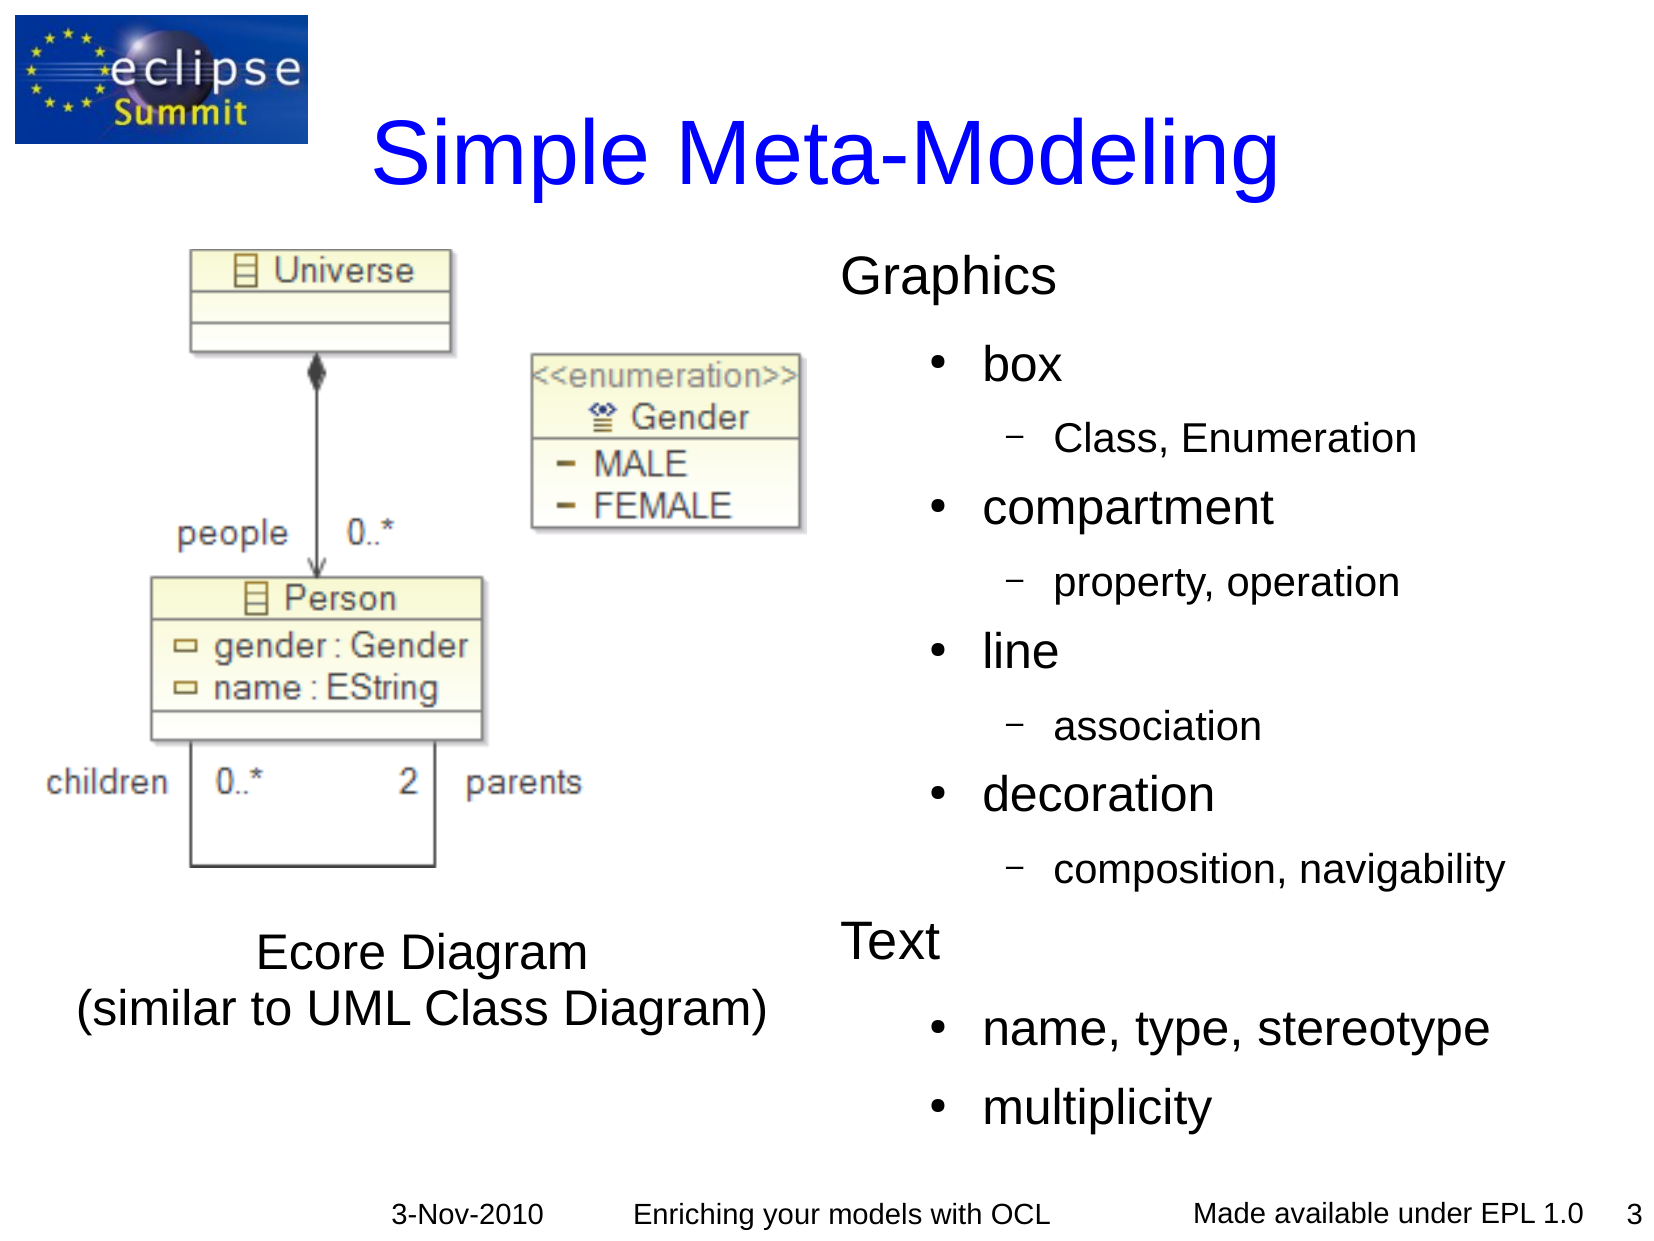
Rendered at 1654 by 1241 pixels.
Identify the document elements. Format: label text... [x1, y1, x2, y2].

picture [15, 15, 308, 144]
text_box Ecore Diagram (similar to UML Class Diagram) [26, 917, 818, 1044]
title Simple Meta-Modeling [82, 49, 1571, 257]
picture [46, 249, 807, 868]
list Graphics box Class, Enumeration compartment property, operation line association decoration composition, navigability Text name, type, stereotype multiplicity [840, 245, 1605, 1137]
